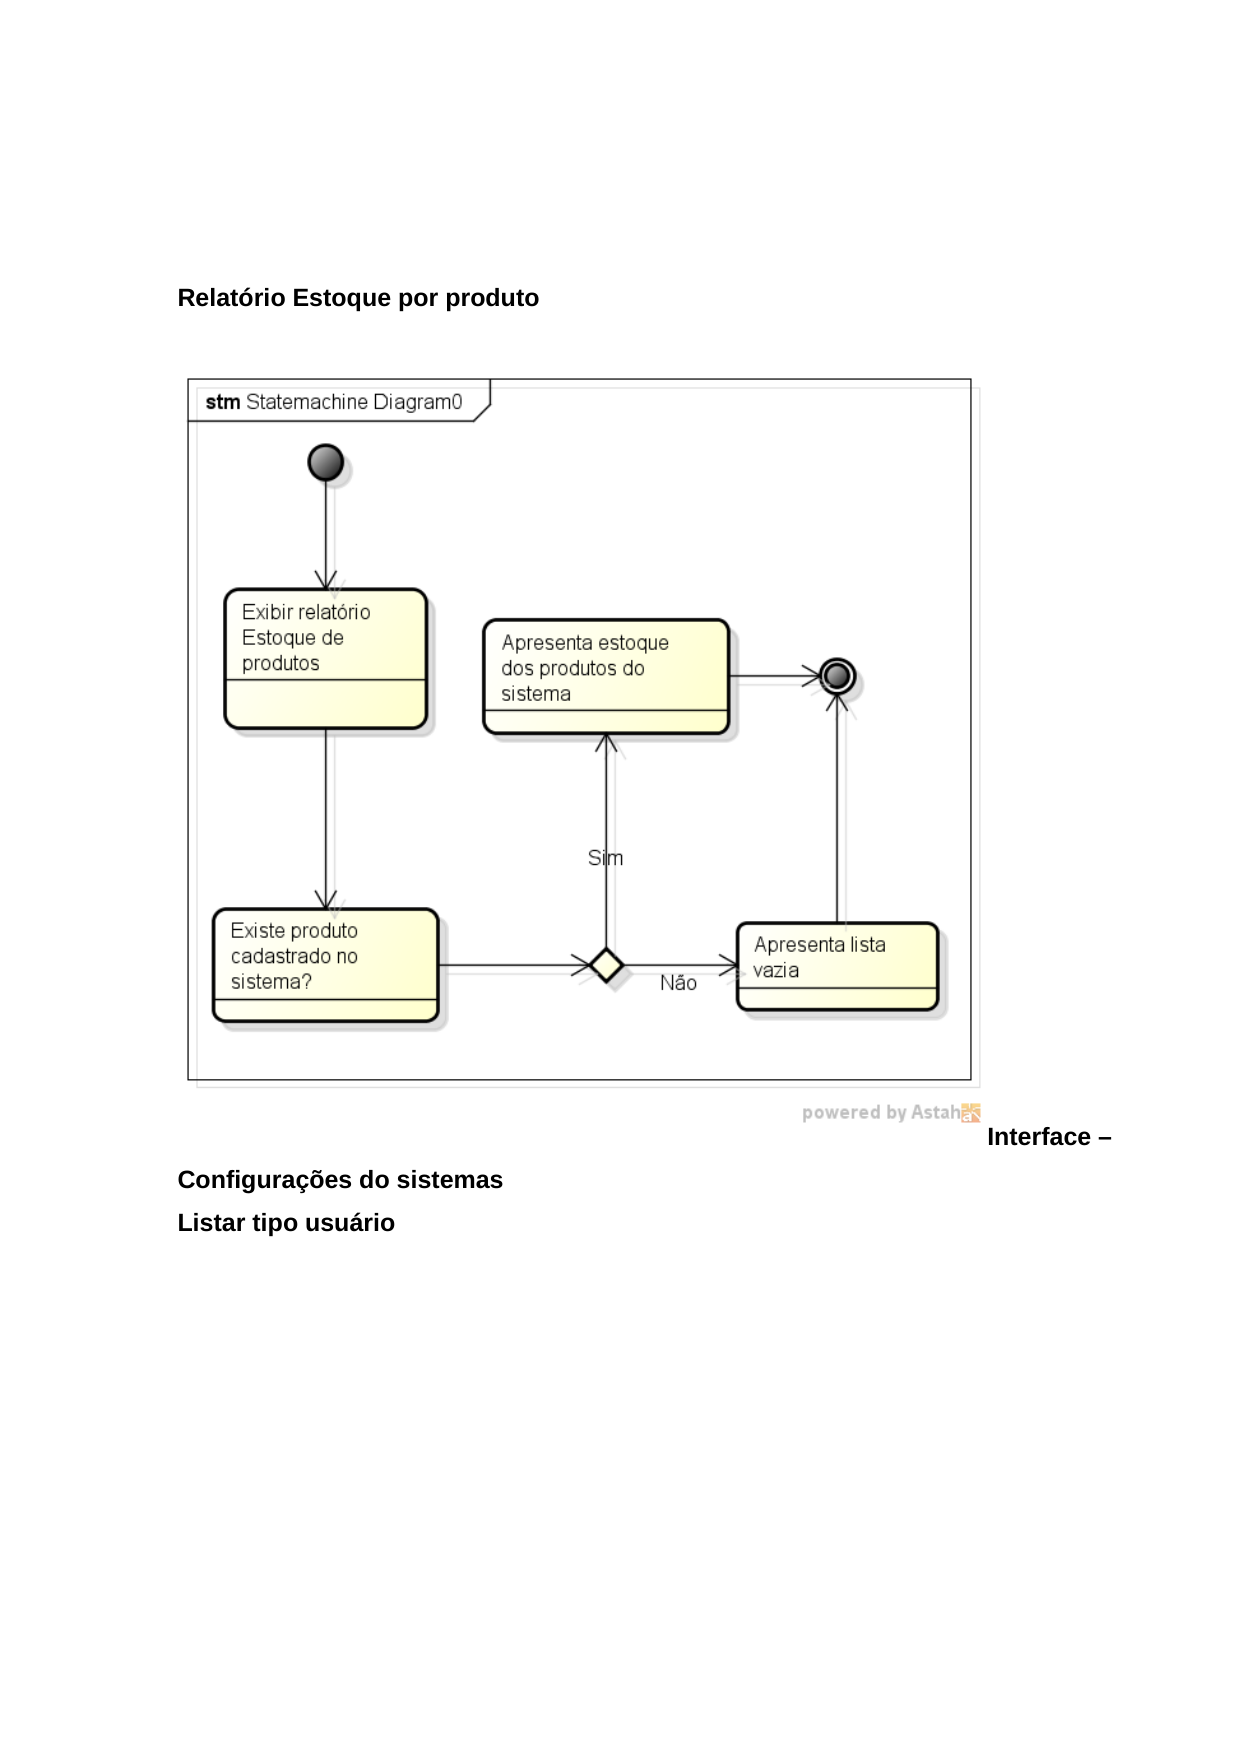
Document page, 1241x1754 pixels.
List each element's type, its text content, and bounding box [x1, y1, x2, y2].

subtitle Interface – Configurações do sistemas [177, 1122, 1122, 1193]
picture [171, 362, 987, 1129]
subtitle Listar tipo usuário [177, 1208, 1122, 1237]
subtitle Relatório Estoque por produto [177, 283, 1122, 312]
